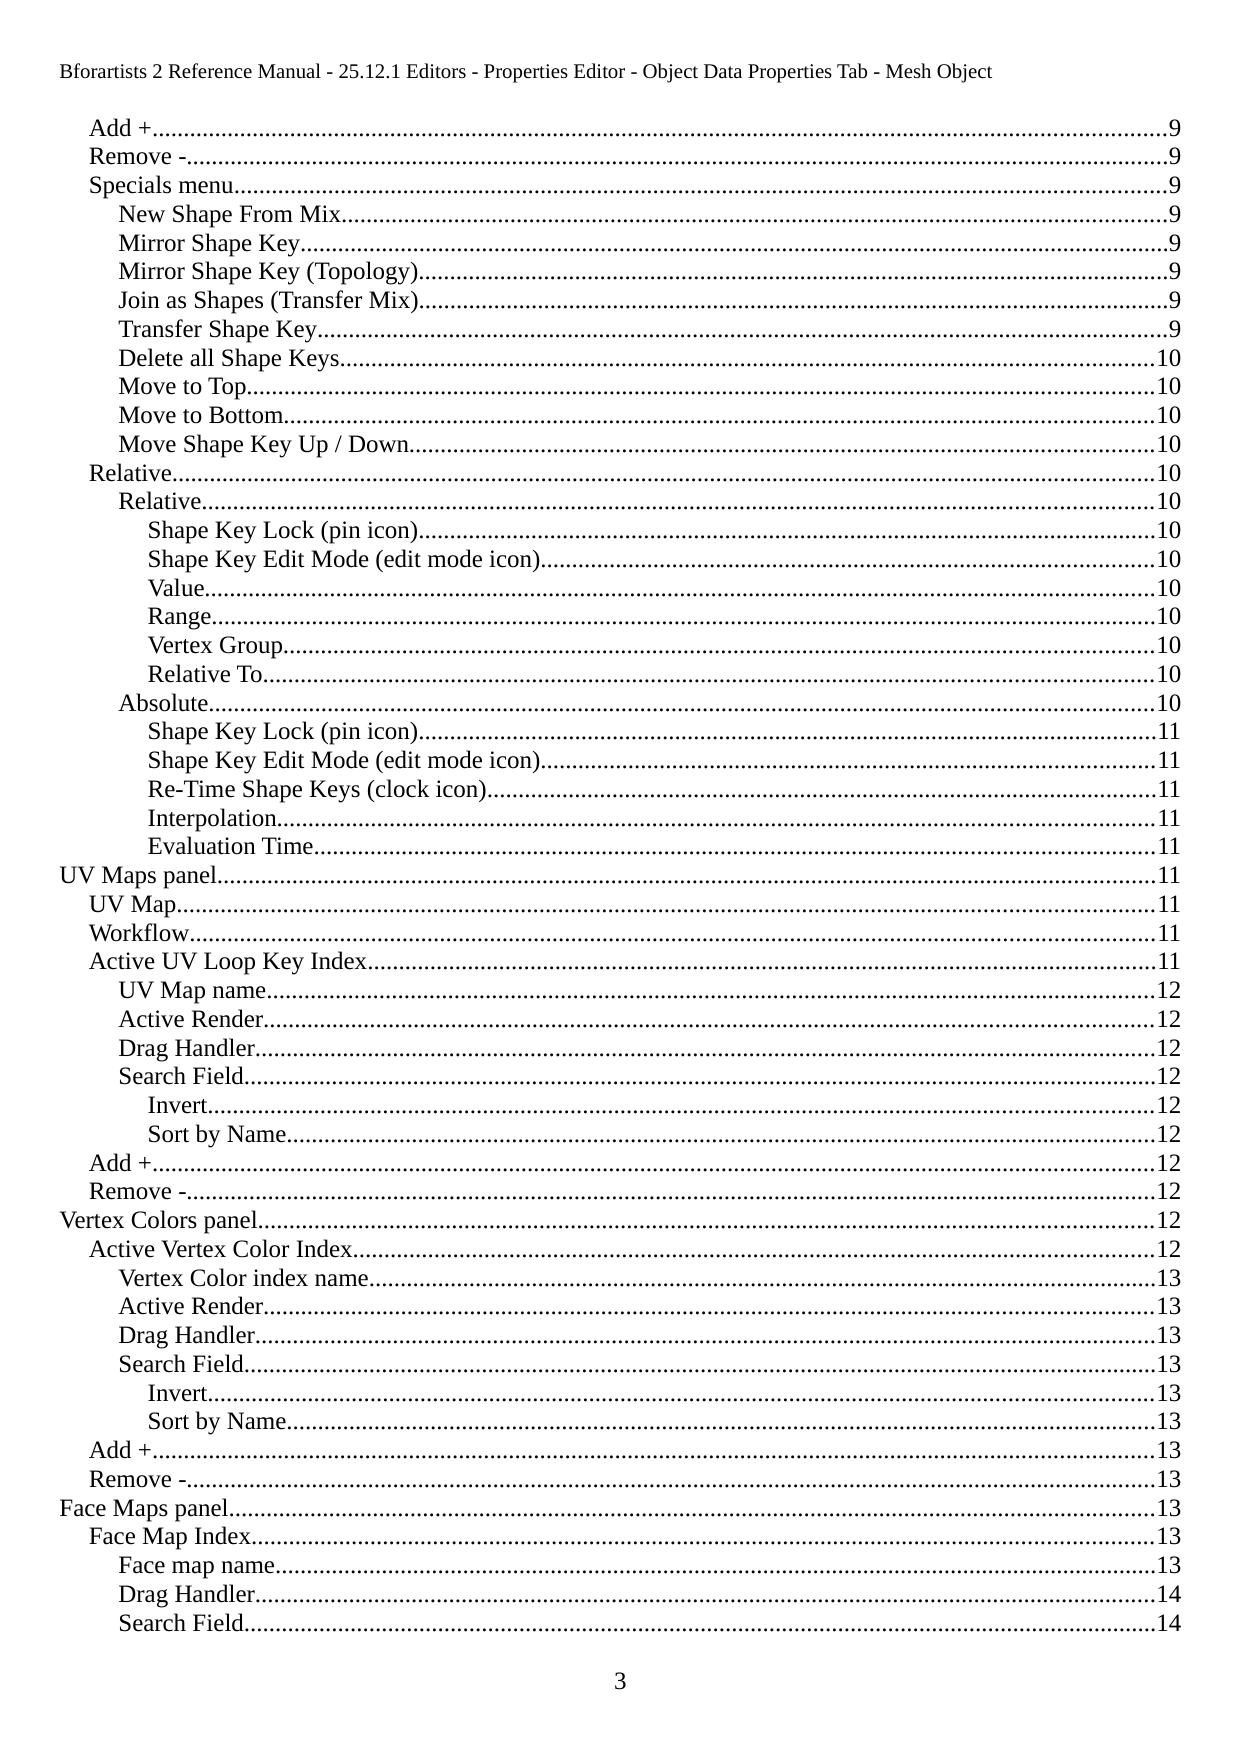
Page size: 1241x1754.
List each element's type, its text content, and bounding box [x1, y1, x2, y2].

text Active Render 12 [118, 1004, 1181, 1033]
text Add + 12 [88, 1148, 1181, 1176]
text Transfer Shape Key 9 [118, 314, 1181, 343]
text Move to Top 10 [118, 371, 1181, 400]
text Add + 13 [88, 1435, 1181, 1464]
text Mirror Shape Key 9 [118, 228, 1181, 256]
text Vertex Colors panel 12 [59, 1205, 1181, 1234]
text Active Render 13 [118, 1291, 1181, 1320]
text Shape Key Lock (pin icon) 11 [147, 716, 1181, 745]
text Remove - 13 [88, 1464, 1181, 1493]
text Move to Bottom 10 [118, 400, 1181, 429]
text Face Maps panel 13 [59, 1493, 1181, 1521]
text Shape Key Lock (pin icon) 10 [147, 515, 1181, 544]
text Evaluation Time 11 [147, 831, 1181, 860]
text Absolute 10 [118, 688, 1181, 716]
text Relative 10 [118, 486, 1181, 515]
text Remove - 9 [88, 141, 1181, 170]
text Remove - 12 [88, 1176, 1181, 1205]
text Drag Handler 12 [118, 1033, 1181, 1061]
text Range 10 [147, 601, 1181, 630]
text Specials menu 9 [88, 170, 1181, 199]
text Relative 10 [88, 458, 1181, 486]
text Face map name 13 [118, 1550, 1181, 1579]
text Value 10 [147, 573, 1181, 601]
text Active UV Loop Key Index 11 [88, 946, 1181, 975]
text UV Map 11 [88, 889, 1181, 918]
text UV Map name 12 [118, 975, 1181, 1004]
text Drag Handler 14 [118, 1579, 1181, 1608]
text Sort by Name 12 [147, 1119, 1181, 1148]
text Search Field 14 [118, 1608, 1181, 1636]
text Face Map Index 13 [88, 1521, 1181, 1550]
text Join as Shapes (Transfer Mix) 9 [118, 285, 1181, 314]
text Mirror Shape Key (Topology) 9 [118, 256, 1181, 285]
text Invert 13 [147, 1378, 1181, 1406]
text Vertex Group 10 [147, 630, 1181, 659]
text Shape Key Edit Mode (edit mode icon) 11 [147, 745, 1181, 774]
text Active Vertex Color Index 12 [88, 1234, 1181, 1263]
text Interpolation 11 [147, 803, 1181, 831]
text Vertex Color index name 13 [118, 1263, 1181, 1291]
text Delete all Shape Keys 10 [118, 343, 1181, 371]
text Relative To 10 [147, 659, 1181, 688]
text New Shape From Mix 9 [118, 199, 1181, 228]
text Search Field 13 [118, 1349, 1181, 1378]
text Move Shape Key Up / Down 10 [118, 429, 1181, 458]
text Invert 12 [147, 1090, 1181, 1119]
text Drag Handler 13 [118, 1320, 1181, 1349]
text Search Field 12 [118, 1061, 1181, 1090]
text UV Maps panel 11 [59, 860, 1181, 889]
text Re-Time Shape Keys (clock icon) 11 [147, 774, 1181, 803]
text Shape Key Edit Mode (edit mode icon) 10 [147, 544, 1181, 573]
text Add + 9 [88, 113, 1181, 141]
text Sort by Name 13 [147, 1406, 1181, 1435]
text Workflow 11 [88, 918, 1181, 946]
